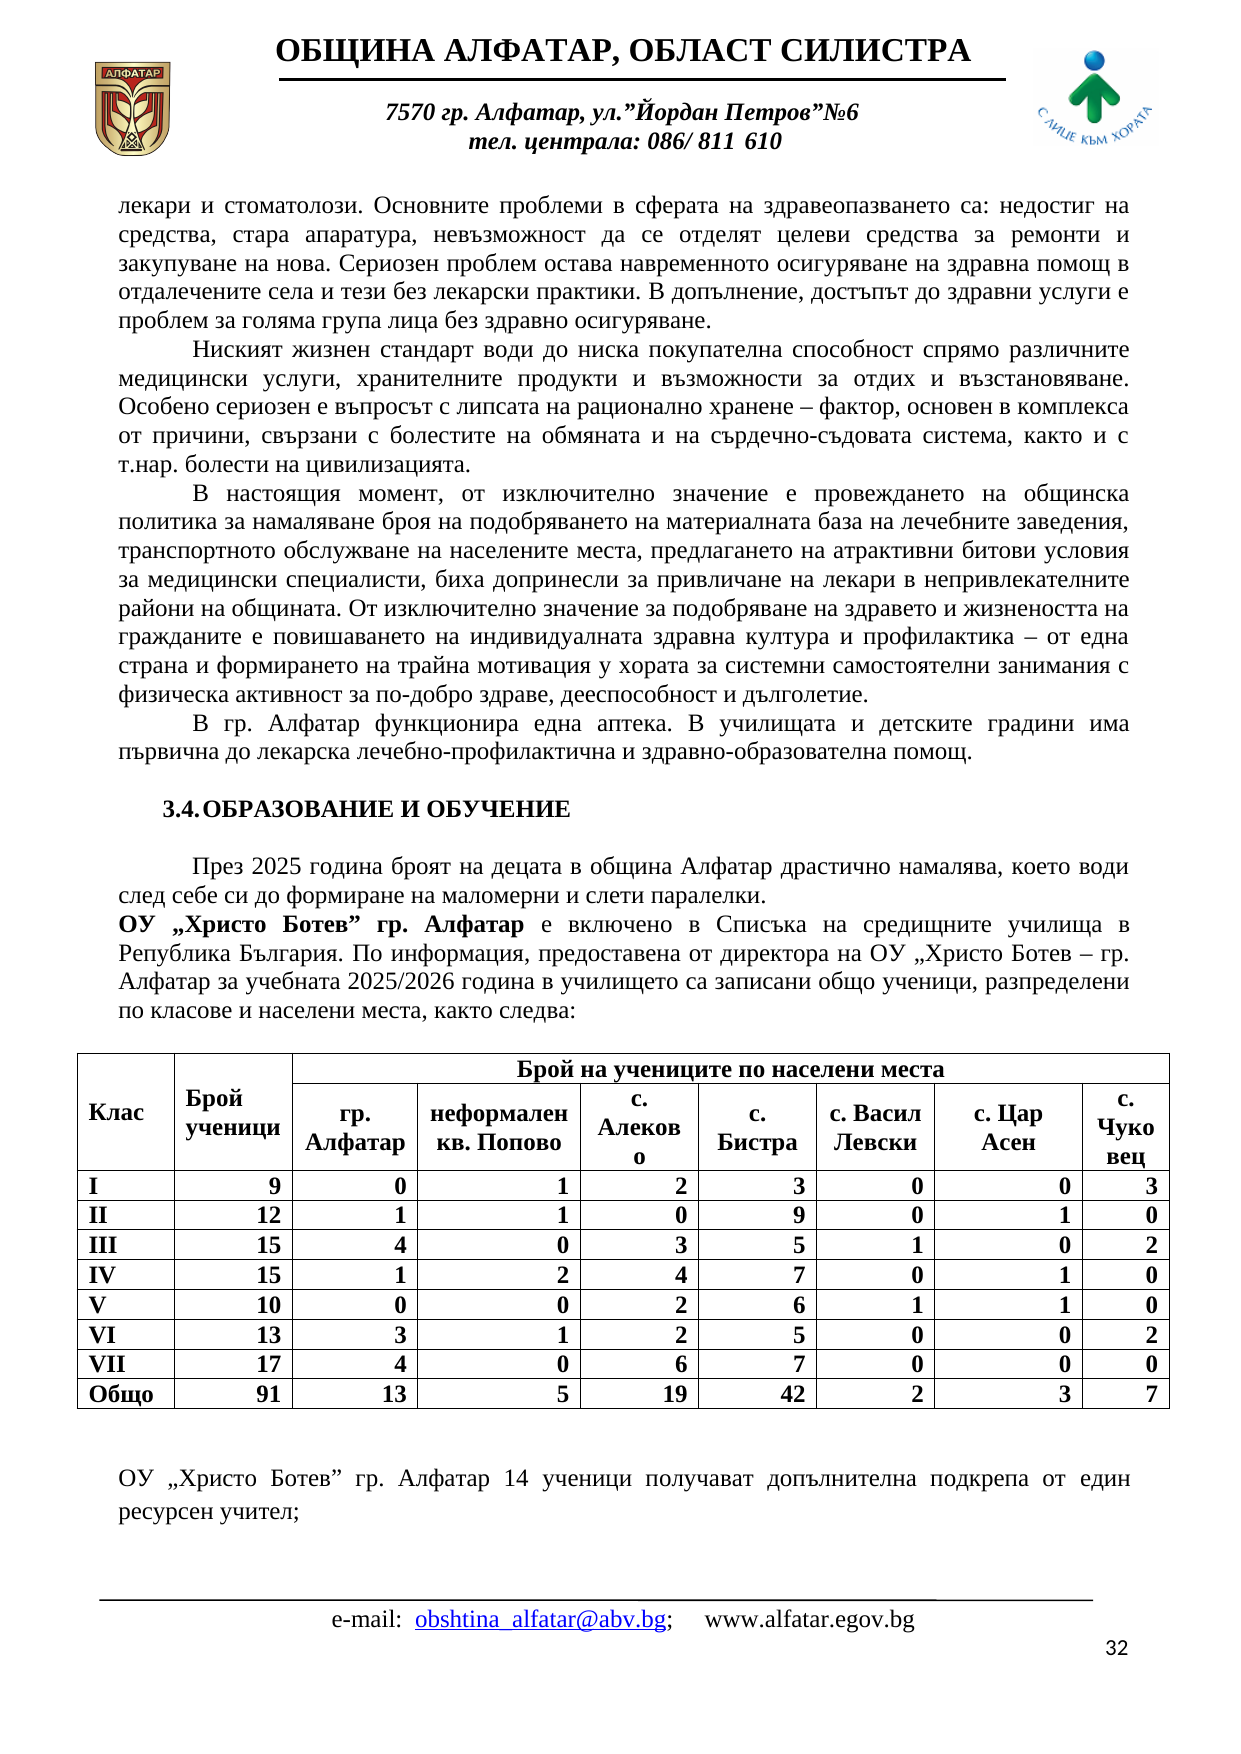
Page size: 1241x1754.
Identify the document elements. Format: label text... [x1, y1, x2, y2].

table_cell 2 [581, 1171, 698, 1199]
table_cell с. Бистра [699, 1084, 816, 1170]
table_cell 0 [581, 1201, 698, 1229]
table_cell 0 [817, 1350, 934, 1378]
table_cell 0 [418, 1230, 580, 1259]
table_cell 3 [935, 1379, 1082, 1408]
table_cell 1 [935, 1290, 1082, 1319]
table_cell 9 [699, 1201, 816, 1229]
table_cell 2 [418, 1260, 580, 1289]
table_cell II [78, 1201, 174, 1229]
table_cell 1 [935, 1260, 1082, 1289]
table_cell 0 [293, 1290, 417, 1319]
table_cell 13 [293, 1379, 417, 1408]
table_cell 0 [1083, 1201, 1169, 1229]
table_cell 0 [935, 1320, 1082, 1348]
table_cell 0 [817, 1260, 934, 1289]
table_cell 5 [418, 1379, 580, 1408]
table_header Брой ученици [175, 1054, 292, 1170]
table_cell 1 [418, 1201, 580, 1229]
table_cell 3 [581, 1230, 698, 1259]
table_cell 3 [293, 1320, 417, 1348]
table_cell 0 [1083, 1260, 1169, 1289]
table_cell 0 [1083, 1350, 1169, 1378]
table_cell V [78, 1290, 174, 1319]
table_cell 3 [699, 1171, 816, 1199]
table_cell 91 [175, 1379, 292, 1408]
table_cell 12 [175, 1201, 292, 1229]
table_cell 5 [699, 1230, 816, 1259]
table_header Брой на учениците по населени места [293, 1054, 1169, 1082]
text В гр. Алфатар функционира една аптека. В училищата и детските градини има първична до лекарска лечебно-профилактична и здравно-образователна помощ. [118, 708, 1131, 765]
text ОУ „Христо Ботев” гр. Алфатар е включено в Списъка на средищните училища в Република България. По информация, предоставена от директора на ОУ „Христо Ботев – гр. Алфатар за учебната 2025/2026 година в училището са записани общо ученици, разпределени по класове и населени места, както следва: [118, 909, 1131, 1024]
table_cell 7 [699, 1260, 816, 1289]
table_cell 4 [293, 1350, 417, 1378]
table_cell с. Васил Левски [817, 1084, 934, 1170]
table_cell 2 [581, 1290, 698, 1319]
table_cell VII [78, 1350, 174, 1378]
table_cell неформален кв. Попово [418, 1084, 580, 1170]
table_cell 2 [1083, 1320, 1169, 1348]
table_cell 1 [293, 1201, 417, 1229]
table_cell 7 [699, 1350, 816, 1378]
table_cell с. Цар Асен [935, 1084, 1082, 1170]
table_cell 0 [935, 1350, 1082, 1378]
table_cell 17 [175, 1350, 292, 1378]
text Ниският жизнен стандарт води до ниска покупателна способност спрямо различните медицински услуги, хранителните продукти и възможности за отдих и възстановяване. Особено сериозен е въпросът с липсата на рационално хранене – фактор, основен в комплекса от причини, свързани с болестите на обмяната и на сърдечно-съдовата система, както и с т.нар. болести на цивилизацията. [118, 334, 1131, 478]
table_cell 0 [817, 1320, 934, 1348]
table_cell 0 [293, 1171, 417, 1199]
table_cell 7 [1083, 1379, 1169, 1408]
table_header Клас [78, 1054, 174, 1170]
table_cell Общо [78, 1379, 174, 1408]
table_cell 2 [817, 1379, 934, 1408]
table_cell 0 [1083, 1290, 1169, 1319]
table_cell 0 [418, 1350, 580, 1378]
table_cell 1 [817, 1230, 934, 1259]
table_cell 0 [935, 1230, 1082, 1259]
table_cell 0 [935, 1171, 1082, 1199]
table_cell 3 [1083, 1171, 1169, 1199]
text В настоящия момент, от изключително значение е провеждането на общинска политика за намаляване броя на подобряването на материалната база на лечебните заведения, транспортното обслужване на населените места, предлагането на атрактивни битови условия за медицински специалисти, биха допринесли за привличане на лекари в непривлекателните райони на общината. От изключително значение за подобряване на здравето и жизнеността на гражданите е повишаването на индивидуалната здравна култура и профилактика – от една страна и формирането на трайна мотивация у хората за системни самостоятелни занимания с физическа активност за по-добро здраве, дееспособност и дълголетие. [118, 478, 1131, 708]
table_cell 4 [293, 1230, 417, 1259]
table_cell 1 [418, 1171, 580, 1199]
table_cell 42 [699, 1379, 816, 1408]
table_cell 4 [581, 1260, 698, 1289]
table_cell 2 [1083, 1230, 1169, 1259]
text ОУ „Христо Ботев” гр. Алфатар 14 ученици получават допълнителна подкрепа от един ресурсен учител; [118, 1463, 1131, 1525]
table_cell 6 [581, 1350, 698, 1378]
table_cell 9 [175, 1171, 292, 1199]
table_cell 13 [175, 1320, 292, 1348]
table_cell 1 [817, 1290, 934, 1319]
text лекари и стоматолози. Основните проблеми в сферата на здравеопазването са: недостиг на средства, стара апаратура, невъзможност да се отделят целеви средства за ремонти и закупуване на нова. Сериозен проблем остава навременното осигуряване на здравна помощ в отдалечените села и тези без лекарски практики. В допълнение, достъпът до здравни услуги е проблем за голяма група лица без здравно осигуряване. [118, 190, 1131, 334]
table_cell 15 [175, 1260, 292, 1289]
table_cell VI [78, 1320, 174, 1348]
table_cell 6 [699, 1290, 816, 1319]
table_cell 0 [817, 1201, 934, 1229]
table_cell 1 [418, 1320, 580, 1348]
table_cell гр. Алфатар [293, 1084, 417, 1170]
table_cell III [78, 1230, 174, 1259]
table_cell 0 [817, 1171, 934, 1199]
table_cell 1 [935, 1201, 1082, 1229]
table_cell 19 [581, 1379, 698, 1408]
table_cell I [78, 1171, 174, 1199]
table_cell 0 [418, 1290, 580, 1319]
table_cell 10 [175, 1290, 292, 1319]
table_cell 1 [293, 1260, 417, 1289]
list ОБРАЗОВАНИЕ И ОБУЧЕНИЕ [162, 794, 1128, 823]
text През 2025 година броят на децата в община Алфатар драстично намалява, което води след себе си до формиране на маломерни и слети паралелки. [118, 851, 1131, 909]
table_cell 5 [699, 1320, 816, 1348]
table_cell 2 [581, 1320, 698, 1348]
table_cell с. Алеково [581, 1084, 698, 1170]
table_cell IV [78, 1260, 174, 1289]
table_cell 15 [175, 1230, 292, 1259]
table_cell с. Чуковец [1083, 1084, 1169, 1170]
